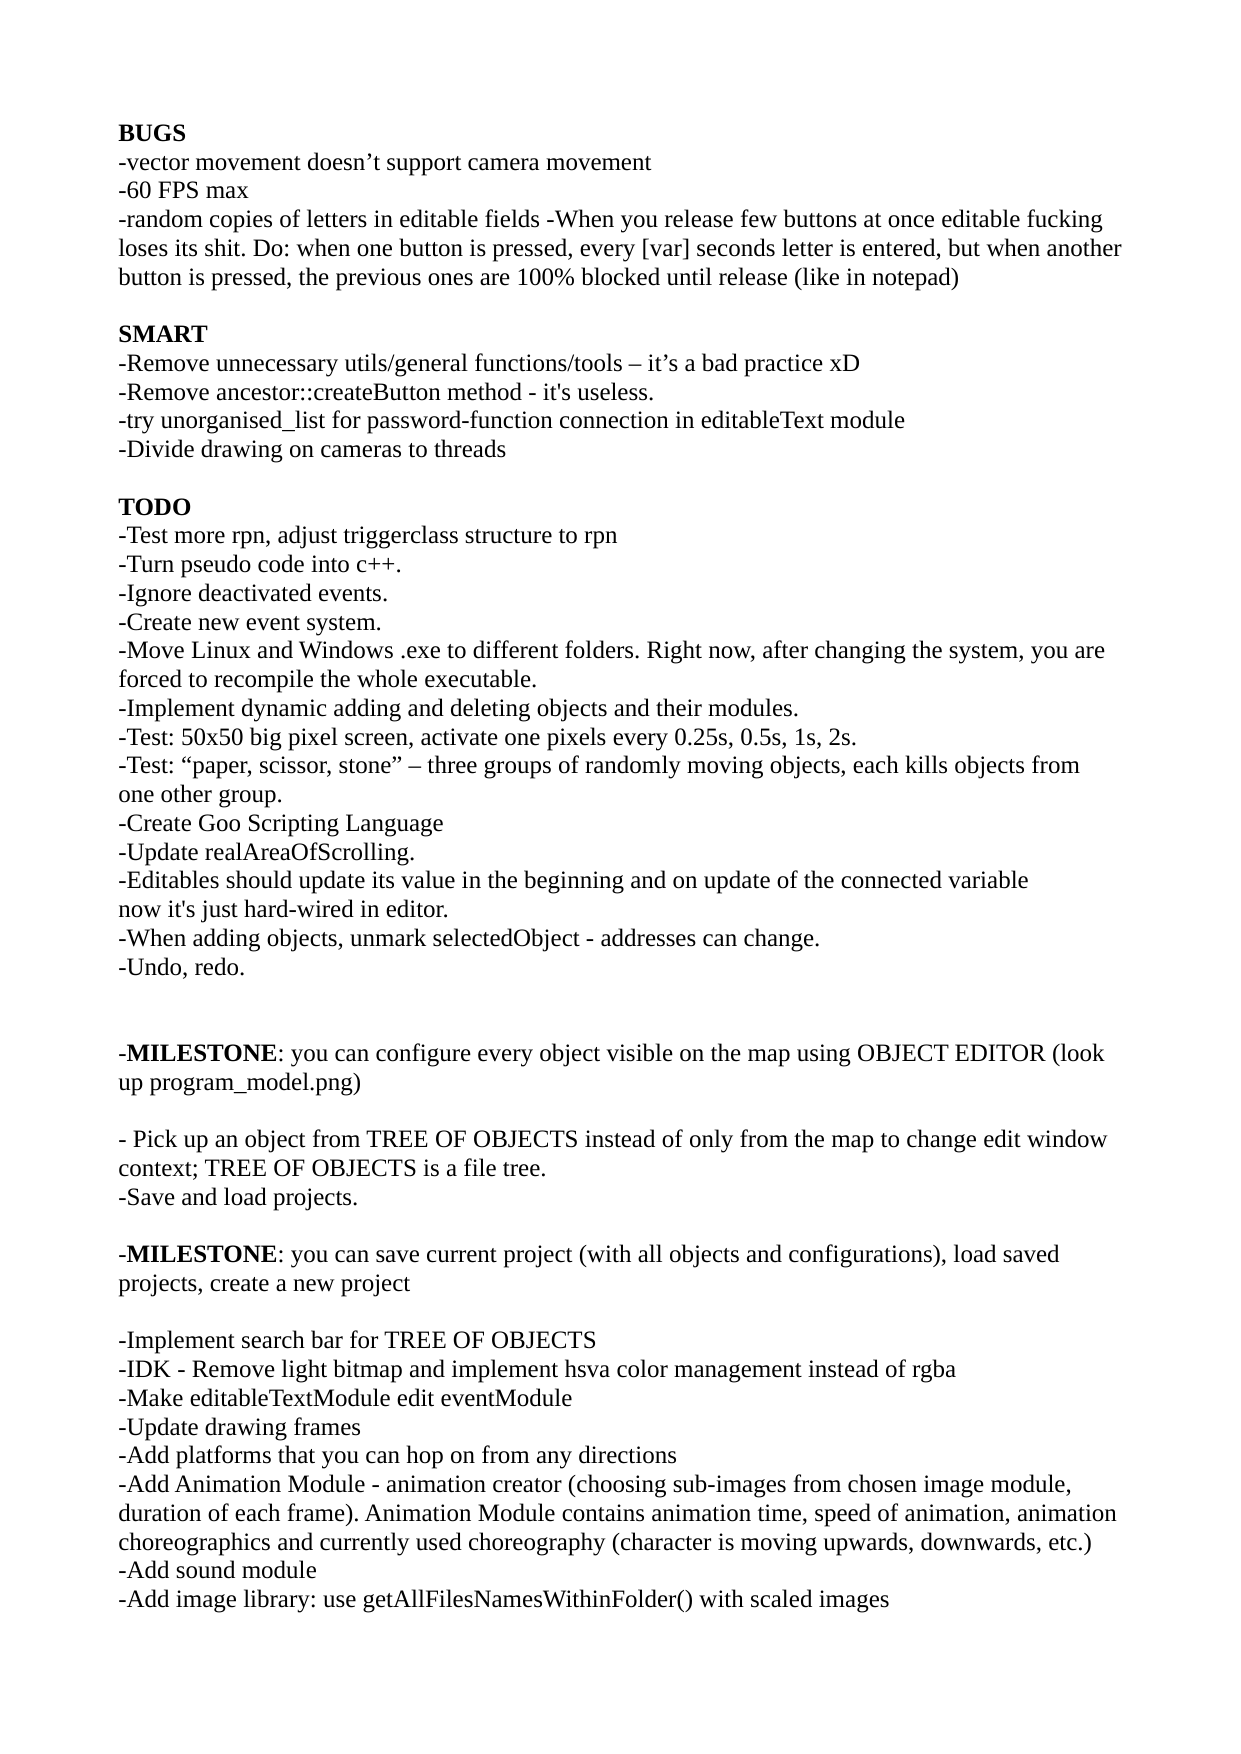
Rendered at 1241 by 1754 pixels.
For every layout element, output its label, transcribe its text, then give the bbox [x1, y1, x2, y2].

text BUGS [118, 118, 1122, 147]
text -Remove unnecessary utils/general functions/tools – it’s a bad practice xD [118, 348, 1122, 377]
text -Create new event system. [118, 607, 1122, 636]
text -Create Goo Scripting Language [118, 808, 1122, 837]
text now it's just hard-wired in editor. [118, 894, 1122, 923]
text -vector movement doesn’t support camera movement [118, 147, 1122, 176]
text TODO [118, 492, 1122, 521]
text SMART [118, 319, 1122, 348]
text -Update realAreaOfScrolling. [118, 837, 1122, 866]
text -Move Linux and Windows .exe to different folders. Right now, after changing the system, you are forced to recompile the whole executable. [118, 636, 1122, 693]
text -Add platforms that you can hop on from any directions [118, 1441, 1122, 1469]
text -Update drawing frames [118, 1412, 1122, 1441]
text -When adding objects, unmark selectedObject - addresses can change. [118, 923, 1122, 952]
text -Test: “paper, scissor, stone” – three groups of randomly moving objects, each kills objects from one other group. [118, 751, 1122, 808]
text -Undo, redo. [118, 952, 1122, 981]
text -Implement dynamic adding and deleting objects and their modules. [118, 693, 1122, 722]
text -Ignore deactivated events. [118, 578, 1122, 607]
text -Divide drawing on cameras to threads [118, 434, 1122, 463]
text -Implement search bar for TREE OF OBJECTS [118, 1326, 1122, 1354]
text -Add Animation Module - animation creator (choosing sub-images from chosen image module, duration of each frame). Animation Module contains animation time, speed of animation, animation choreographics and currently used choreography (character is moving upwards, downwards, etc.) [118, 1469, 1122, 1556]
text -random copies of letters in editable fields -When you release few buttons at once editable fucking loses its shit. Do: when one button is pressed, every [var] seconds letter is entered, but when another button is pressed, the previous ones are 100% blocked until release (like in notepad) [118, 204, 1122, 291]
text -Test: 50x50 big pixel screen, activate one pixels every 0.25s, 0.5s, 1s, 2s. [118, 722, 1122, 751]
text -60 FPS max [118, 176, 1122, 204]
text -Test more rpn, adjust triggerclass structure to rpn [118, 521, 1122, 549]
text -Save and load projects. [118, 1182, 1122, 1211]
text -Remove ancestor::createButton method - it's useless. [118, 377, 1122, 406]
text -Add sound module [118, 1556, 1122, 1584]
text -Turn pseudo code into c++. [118, 549, 1122, 578]
text -MILESTONE: you can configure every object visible on the map using OBJECT EDITOR (look up program_model.png) [118, 1038, 1122, 1096]
text -MILESTONE: you can save current project (with all objects and configurations), load saved projects, create a new project [118, 1239, 1122, 1297]
text -Editables should update its value in the beginning and on update of the connected variable [118, 866, 1122, 894]
text - Pick up an object from TREE OF OBJECTS instead of only from the map to change edit window context; TREE OF OBJECTS is a file tree. [118, 1124, 1122, 1182]
text -Add image library: use getAllFilesNamesWithinFolder() with scaled images [118, 1584, 1122, 1613]
text -try unorganised_list for password-function connection in editableText module [118, 406, 1122, 434]
text -IDK - Remove light bitmap and implement hsva color management instead of rgba [118, 1354, 1122, 1383]
text -Make editableTextModule edit eventModule [118, 1383, 1122, 1412]
